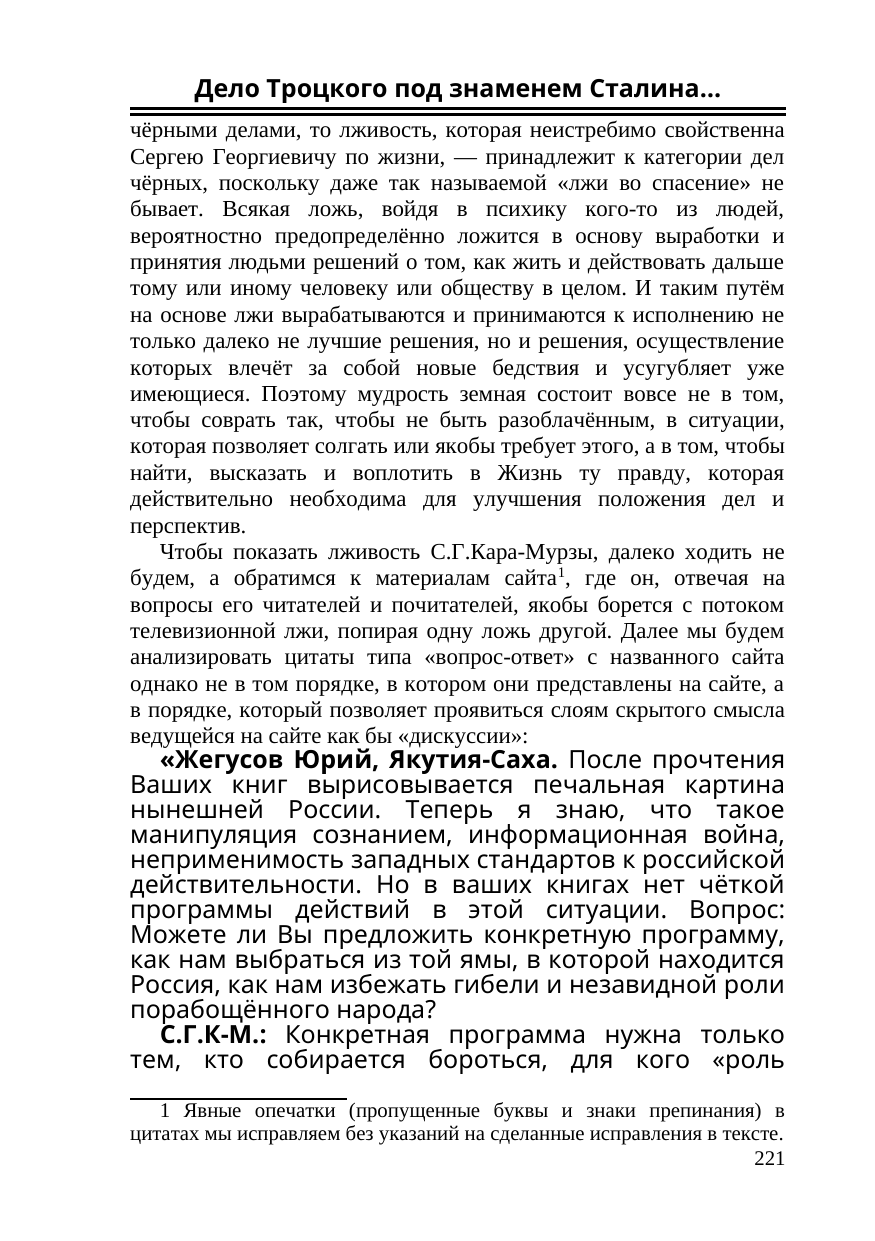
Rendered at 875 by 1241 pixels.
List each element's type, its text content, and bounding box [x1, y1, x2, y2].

text чёрными делами, то лживость, которая неистребимо свойственна Сергею Георгиевичу по жизни, — принадлежит к категории дел чёрных, поскольку даже так называемой «лжи во спасение» не бывает. Всякая ложь, войдя в психику кого-то из людей, вероятностно предопределённо ложится в основу выработки и принятия людьми решений о том, как жить и действовать дальше тому или иному человеку или обществу в целом. И таким путём на основе лжи вырабатываются и принимаются к исполнению не только далеко не лучшие решения, но и решения, осуществление которых влечёт за собой новые бедствия и усугубляет уже имеющиеся. Поэтому мудрость земная состоит вовсе не в том, чтобы соврать так, чтобы не быть разоблачённым, в ситуации, которая позволяет солгать или якобы требует этого, а в том, чтобы найти, высказать и воплотить в Жизнь ту правду, которая действительно необходима для улучшения положения дел и перспектив. [130, 116, 786, 538]
text Чтобы показать лживость С.Г.Кара-Мурзы, далеко ходить не будем, а обратимся к материалам сайта, где он, отвечая на вопросы его читателей и почитателей, якобы борется с потоком телевизионной лжи, попирая одну ложь другой. Далее мы будем анализировать цитаты типа «вопрос-ответ» с названного сайта однако не в том порядке, в котором они представлены на сайте, а в порядке, который позволяет проявиться слоям скрытого смысла ведущейся на сайте как бы «дискуссии»: [130, 538, 786, 749]
text С.Г.К-М.: Конкретная программа нужна только тем, кто собирается бороться, для кого «роль [130, 1024, 786, 1074]
text Явные опечатки (пропущенные буквы и знаки препинания) в цитатах мы исправляем без указаний на сделанные исправления в тексте. [130, 1099, 786, 1145]
text «Жегусов Юрий, Якутия-Саха. После прочтения Ваших книг вырисовывается печальная картина нынешней России. Теперь я знаю, что такое манипуляция сознанием, информационная война, неприменимость западных стандартов к российской действительности. Но в ваших книгах нет чёткой программы действий в этой ситуации. Вопрос: Можете ли Вы предложить конкретную программу, как нам выбраться из той ямы, в которой находится Россия, как нам избежать гибели и незавидной роли порабощённого народа? [130, 749, 786, 1024]
